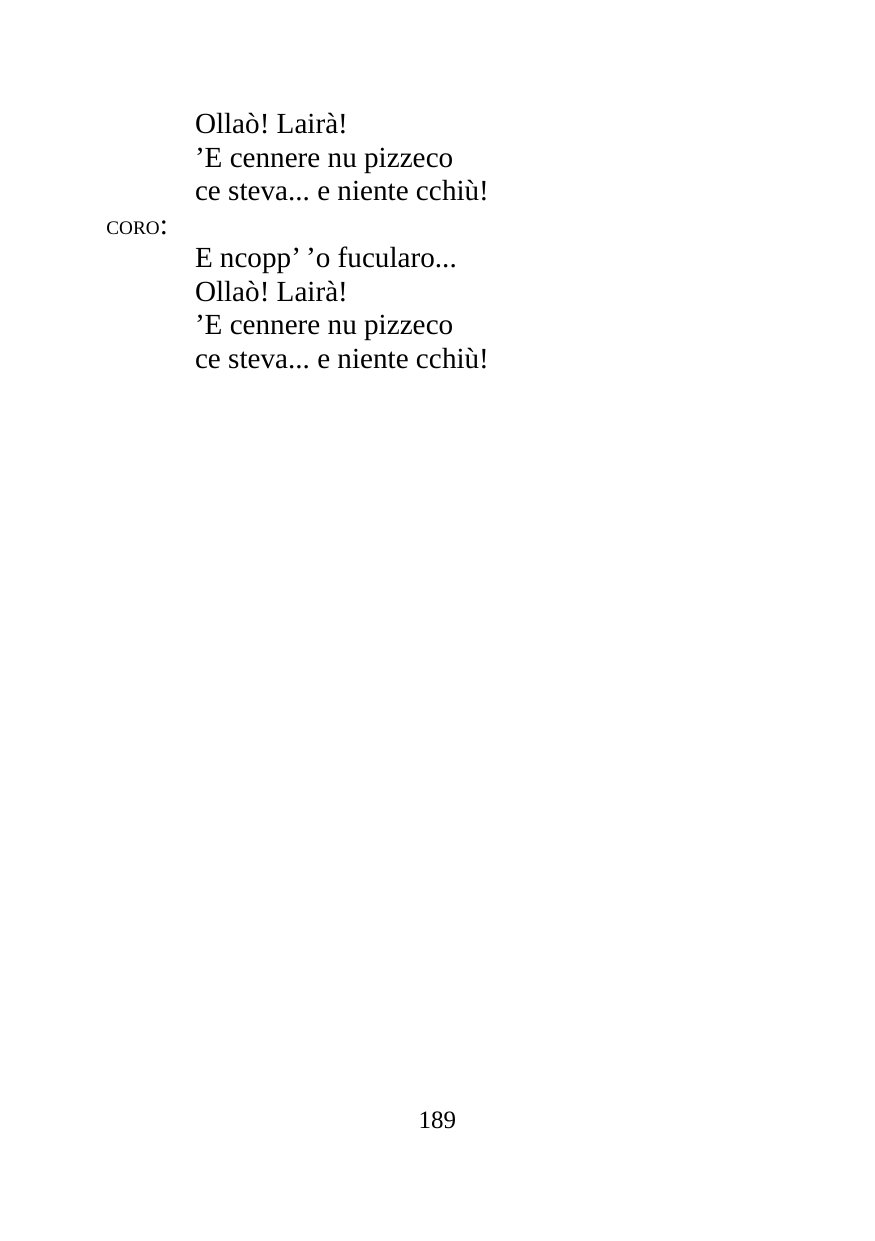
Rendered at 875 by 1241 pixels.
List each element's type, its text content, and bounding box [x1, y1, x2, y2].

text E ncopp’ ’o fucularo... [195, 240, 768, 274]
text ’E cennere nu pizzeco [195, 307, 768, 341]
text ce steva... e niente cchiù! [195, 173, 768, 207]
text ’E cennere nu pizzeco [195, 140, 768, 173]
text Ollaò! Lairà! [195, 274, 768, 307]
text coro: [106, 207, 768, 240]
text ce steva... e niente cchiù! [195, 341, 768, 374]
text Ollaò! Lairà! [195, 106, 768, 140]
